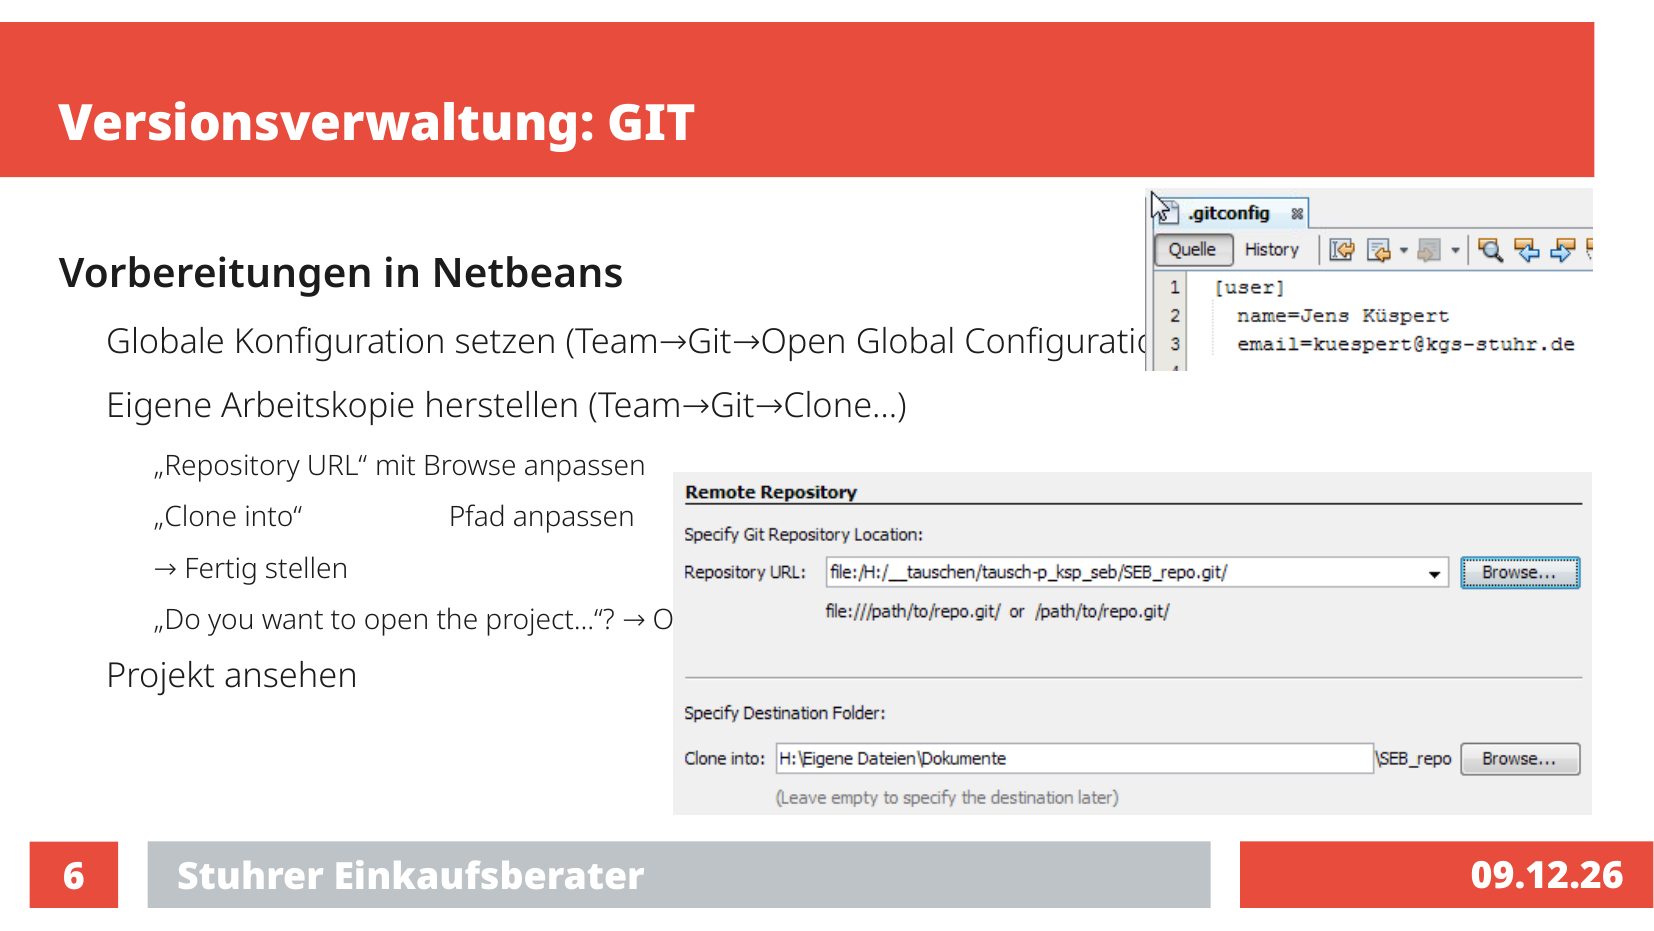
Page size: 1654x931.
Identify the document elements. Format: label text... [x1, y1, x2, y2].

picture [1145, 188, 1593, 371]
list Vorbereitungen in Netbeans Globale Konfiguration setzen (Team→Git→Open Global Configuration) Eigene Arbeitskopie herstellen (Team→Git→Clone…) „Repository URL“ mit Browse anpassen „Clone into“ Pfad anpassen → Fertig stellen „Do you want to open the project...“? → Open Projekt ansehen [59, 243, 1565, 820]
picture [673, 472, 1592, 815]
title Versionsverwaltung: GIT [59, 44, 1595, 156]
